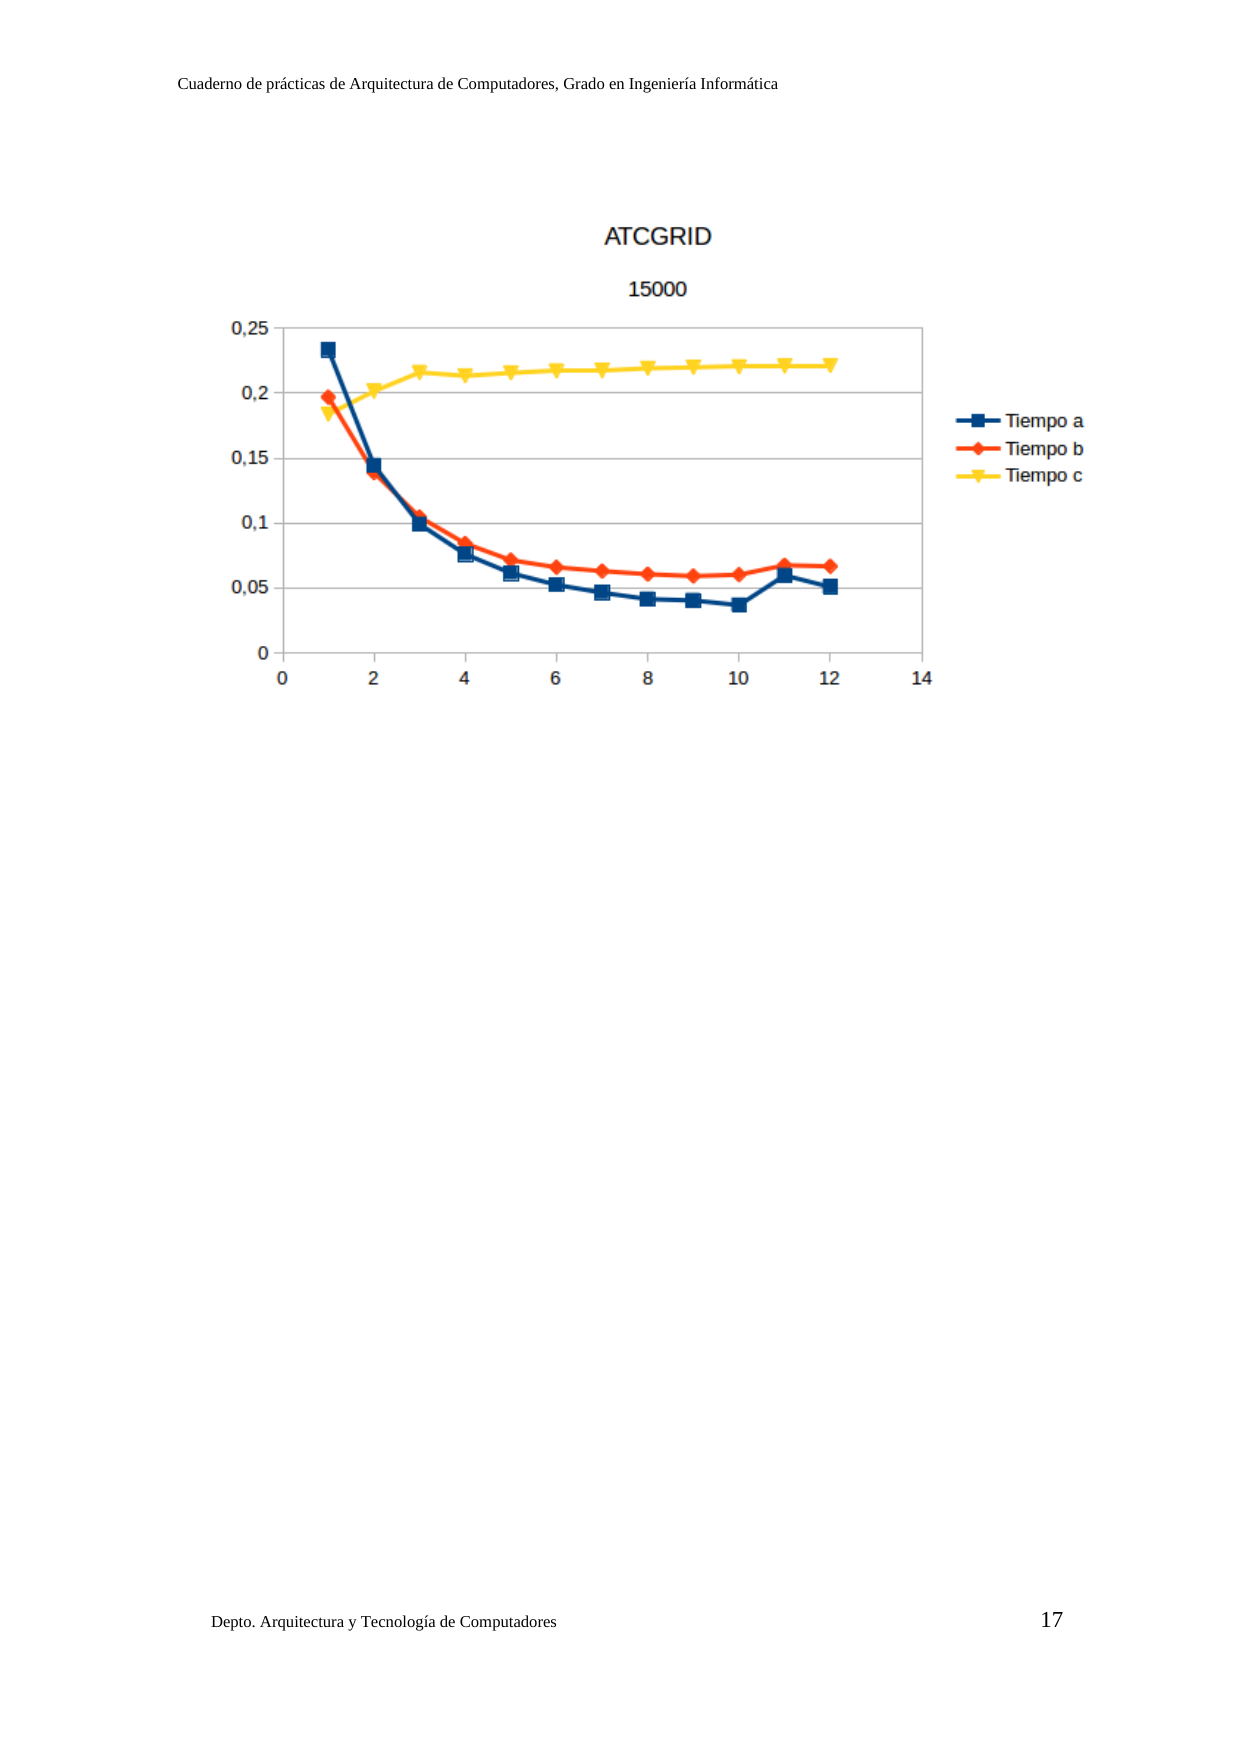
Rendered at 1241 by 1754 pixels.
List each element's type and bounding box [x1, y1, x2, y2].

picture [214, 198, 1101, 698]
